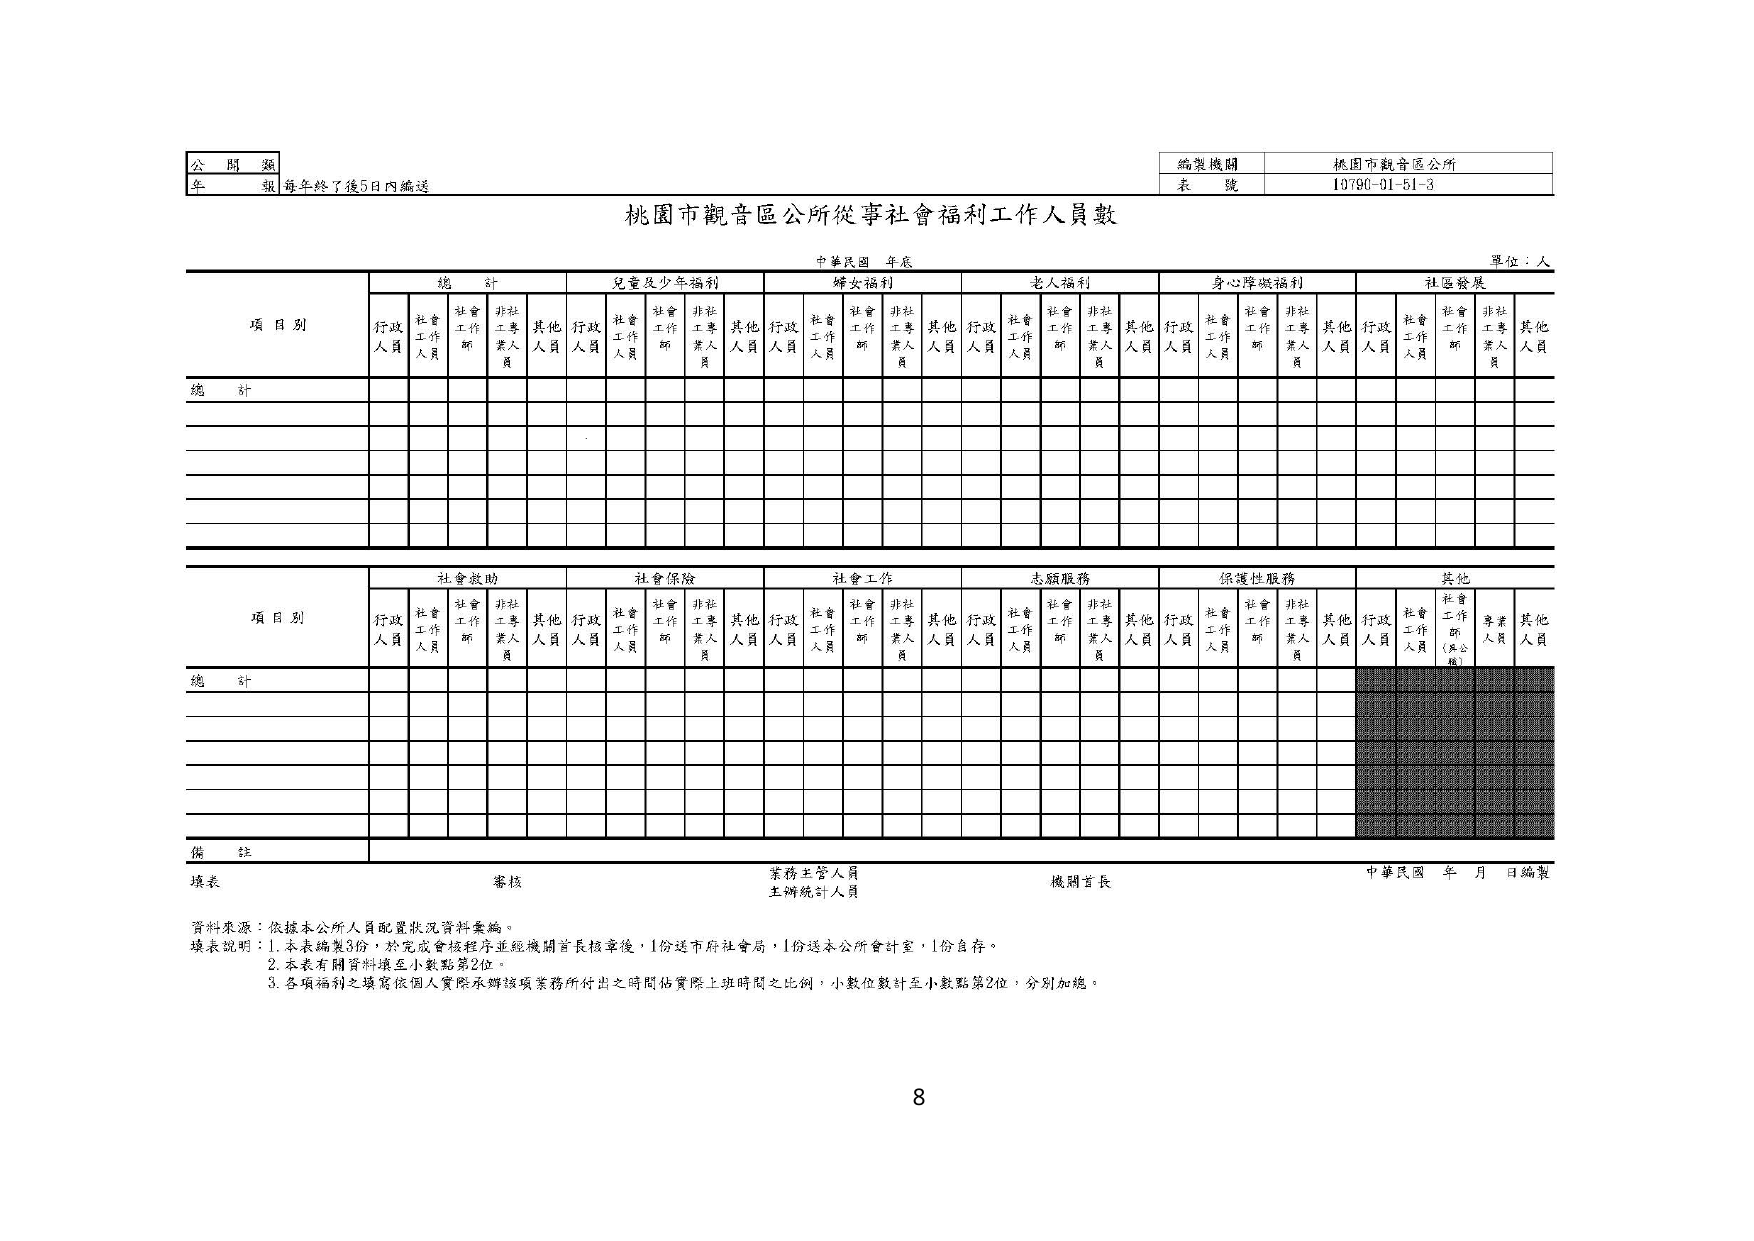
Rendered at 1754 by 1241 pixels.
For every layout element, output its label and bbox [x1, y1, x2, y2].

picture [171, 138, 1579, 1017]
